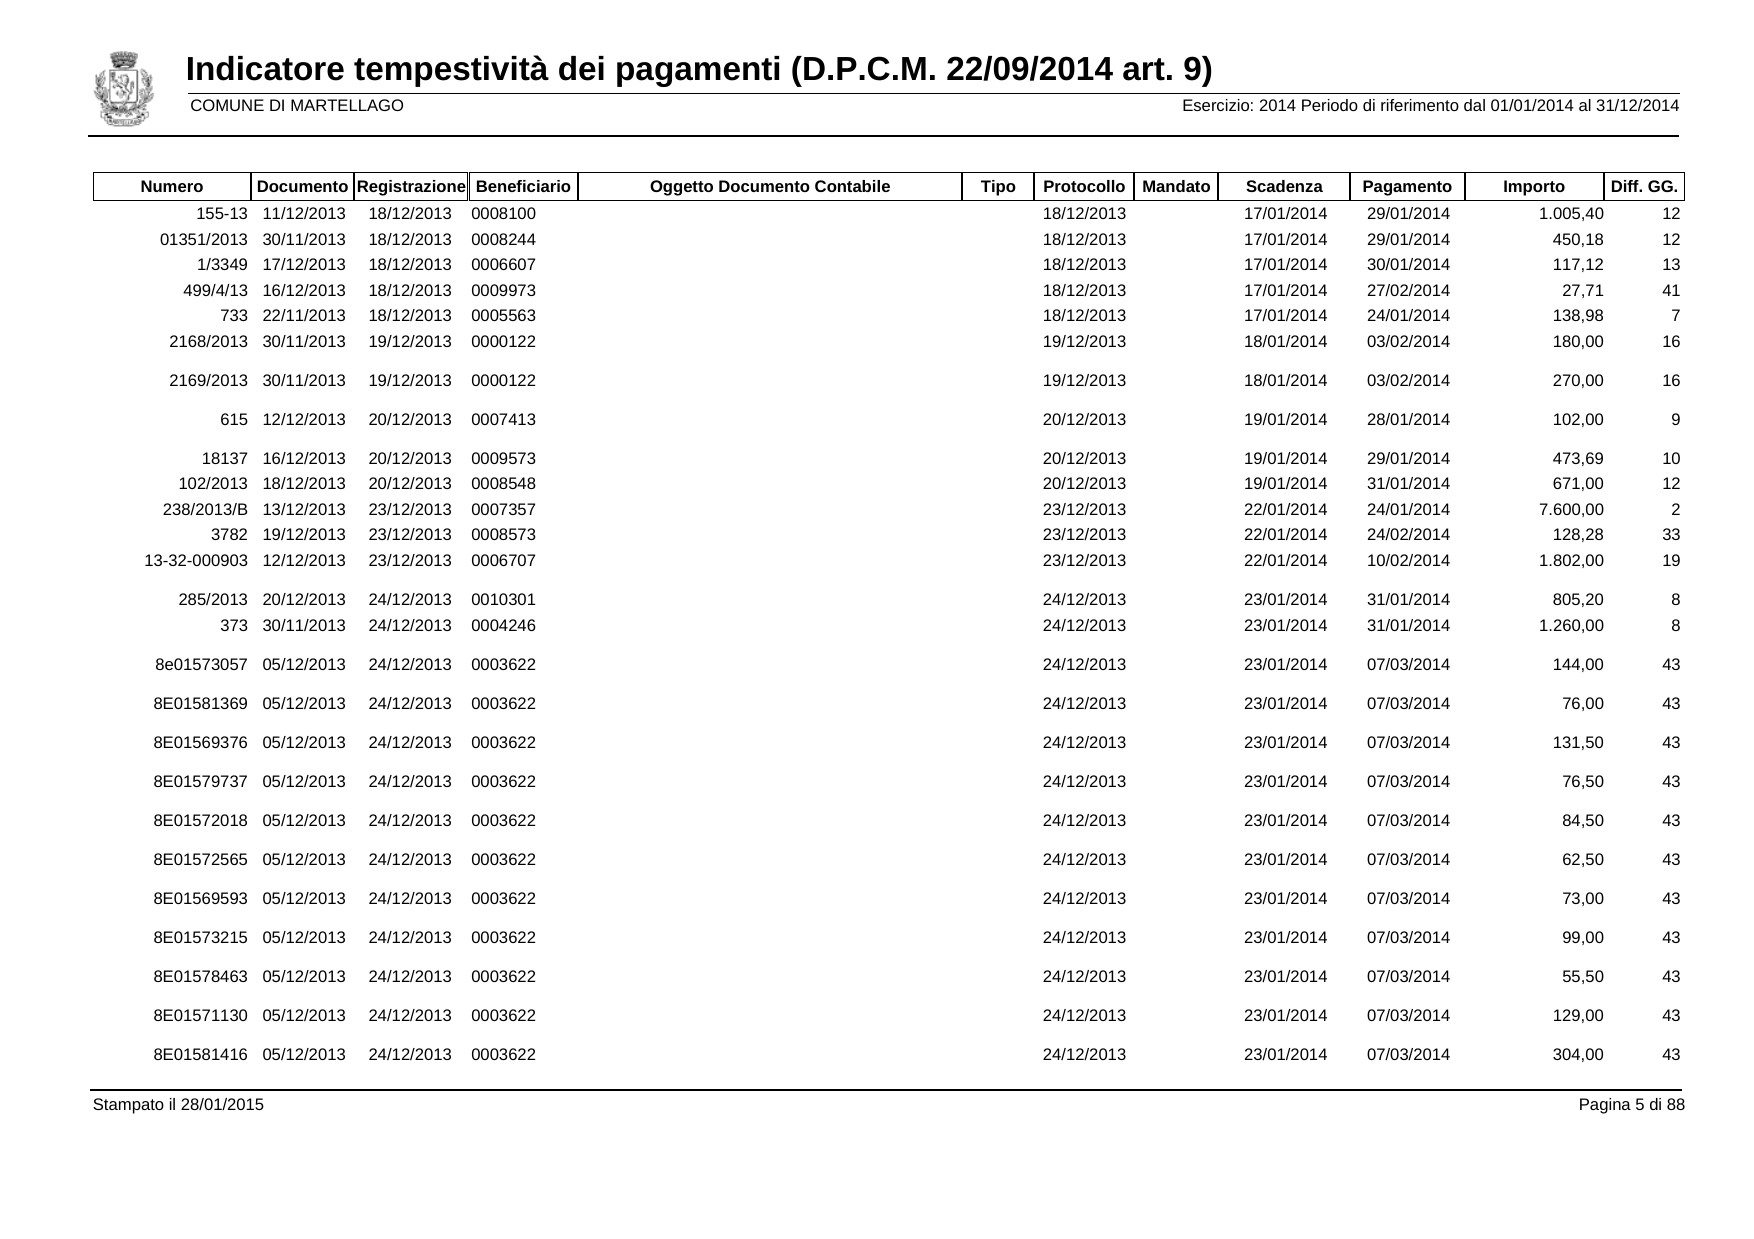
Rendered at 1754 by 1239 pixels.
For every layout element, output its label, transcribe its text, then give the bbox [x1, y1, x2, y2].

table_cell [582, 551, 964, 587]
table_cell [965, 694, 972, 716]
table_cell 18/01/2014 [1224, 331, 1347, 354]
table_cell 0009573 [471, 449, 576, 471]
table_cell 285/2013 [95, 590, 248, 612]
table_cell [582, 889, 964, 925]
table_cell [0, 138, 1753, 172]
table_cell [460, 551, 471, 573]
table_cell [354, 204, 360, 226]
table_cell [965, 449, 972, 471]
table_cell [972, 280, 1028, 303]
table_cell [1347, 967, 1352, 989]
table_cell 41 [1610, 280, 1680, 303]
table_cell [460, 525, 471, 548]
table_cell [1683, 51, 1753, 90]
table_cell 19/12/2013 [1034, 331, 1134, 354]
table_cell [1604, 204, 1610, 226]
table_cell 05/12/2013 [254, 811, 354, 833]
table_cell 05/12/2013 [254, 850, 354, 872]
table_cell [576, 811, 582, 833]
table_cell [1134, 306, 1197, 328]
table_cell [965, 432, 1753, 446]
table_cell [965, 654, 972, 677]
table_cell [460, 590, 471, 612]
table_cell 22/01/2014 [1224, 525, 1347, 548]
table_cell [1028, 967, 1034, 989]
table_cell 23/01/2014 [1224, 1045, 1347, 1067]
table_cell 16/12/2013 [254, 280, 354, 303]
table_cell [972, 525, 1028, 548]
table_cell [576, 889, 582, 911]
table_cell [1028, 371, 1034, 393]
table_cell [1347, 733, 1352, 755]
table_cell [1680, 967, 1753, 989]
table_cell [576, 371, 582, 393]
table_cell [460, 229, 471, 252]
table_cell 13-32-000903 [95, 551, 248, 573]
table_cell [1604, 694, 1610, 716]
table_cell [576, 204, 582, 226]
table_cell [1028, 229, 1034, 252]
table_cell [972, 449, 1028, 471]
table_cell [0, 950, 582, 964]
table_cell 0003622 [471, 1006, 576, 1028]
table_cell [1134, 1006, 1197, 1028]
table_cell 24/12/2013 [1034, 1045, 1134, 1067]
table_cell 24/12/2013 [360, 850, 460, 872]
table_cell [576, 1006, 582, 1028]
table_cell 24/01/2014 [1353, 306, 1465, 328]
table_cell [965, 850, 972, 872]
table_cell [1028, 811, 1034, 833]
table_cell [1198, 772, 1221, 794]
table_cell [582, 280, 964, 303]
table_cell [576, 525, 582, 548]
table_cell 76,50 [1467, 772, 1604, 794]
table_cell [965, 500, 972, 522]
table_cell 3782 [95, 525, 248, 548]
table_cell Oggetto Documento Contabile [579, 173, 961, 200]
table_cell [1134, 772, 1197, 794]
table_cell [972, 371, 1028, 393]
table_cell [582, 1006, 964, 1042]
table_cell [1198, 331, 1221, 354]
table_cell [248, 449, 254, 471]
table_cell [576, 654, 582, 677]
table_cell 07/03/2014 [1353, 654, 1465, 677]
table_cell 28/01/2014 [1353, 410, 1465, 432]
table_cell 18/12/2013 [360, 229, 460, 252]
table_cell [972, 331, 1028, 354]
table_cell 19/01/2014 [1224, 449, 1347, 471]
table_cell 24/12/2013 [360, 733, 460, 755]
table_cell 55,50 [1467, 967, 1604, 989]
table_cell [965, 280, 972, 303]
table_cell 180,00 [1467, 331, 1604, 354]
table_cell 131,50 [1467, 733, 1604, 755]
table_cell [354, 928, 360, 950]
table_cell 73,00 [1467, 889, 1604, 911]
table_cell [965, 638, 1753, 651]
table_cell [0, 733, 95, 755]
table_cell [582, 1045, 964, 1081]
table_cell 23/01/2014 [1224, 733, 1347, 755]
table_cell Scadenza [1219, 173, 1349, 200]
table_cell [460, 371, 471, 393]
table_cell 13/12/2013 [254, 500, 354, 522]
table_cell 23/12/2013 [1034, 525, 1134, 548]
table_cell 270,00 [1467, 371, 1604, 393]
table_cell Tipo [963, 173, 1033, 200]
table_cell [1134, 615, 1197, 638]
table_cell [965, 474, 972, 497]
table_cell [460, 928, 471, 950]
table_cell [972, 889, 1028, 911]
table_cell 17/01/2014 [1224, 255, 1347, 277]
table_cell [965, 354, 1753, 367]
table_cell 7 [1610, 306, 1680, 328]
table_cell [354, 1006, 360, 1028]
table_cell [582, 500, 964, 522]
table_cell [576, 772, 582, 794]
table_cell [248, 229, 254, 252]
table_cell 0003622 [471, 967, 576, 989]
table_cell [1680, 654, 1753, 677]
table_cell [354, 1045, 360, 1067]
table_cell [582, 474, 964, 497]
table_cell [1604, 733, 1610, 755]
table_cell 0006607 [471, 255, 576, 277]
table_cell 24/12/2013 [360, 772, 460, 794]
table_cell [0, 126, 93, 133]
table_cell [1347, 331, 1352, 354]
table_cell Pagina 5 di 88 [1386, 1095, 1685, 1123]
table_cell 19 [1610, 551, 1680, 573]
table_cell 0005563 [471, 306, 576, 328]
table_cell 0007413 [471, 410, 576, 432]
table_cell [354, 449, 360, 471]
table_cell [1198, 474, 1221, 497]
table_cell 499/4/13 [95, 280, 248, 303]
table_cell [972, 255, 1028, 277]
table_cell 155-13 [95, 204, 248, 226]
table_cell [1347, 654, 1352, 677]
table_cell [248, 474, 254, 497]
table_cell 102,00 [1467, 410, 1604, 432]
table_cell Numero [94, 173, 250, 200]
table_cell 11/12/2013 [254, 204, 354, 226]
table_cell [354, 280, 360, 303]
table_cell [0, 615, 95, 638]
table_cell [582, 811, 964, 847]
table_cell [460, 850, 471, 872]
table_cell [0, 1095, 93, 1123]
table_cell [0, 1045, 95, 1067]
table_cell [1028, 331, 1034, 354]
table_cell [1604, 525, 1610, 548]
table_cell [0, 96, 92, 126]
table_cell 0007357 [471, 500, 576, 522]
table_cell [1604, 928, 1610, 950]
table_cell [1198, 280, 1221, 303]
table_cell 9 [1610, 410, 1680, 432]
table_cell [460, 410, 471, 432]
table_cell [965, 989, 1753, 1003]
table_cell [248, 733, 254, 755]
table_cell [1680, 590, 1753, 612]
table_cell [1134, 850, 1197, 872]
table_cell [1198, 500, 1221, 522]
table_cell [1347, 928, 1352, 950]
table_cell 99,00 [1467, 928, 1604, 950]
table_cell 29/01/2014 [1353, 204, 1465, 226]
table_cell [1028, 928, 1034, 950]
table_cell [248, 204, 254, 226]
table_cell [354, 772, 360, 794]
table_cell [965, 1006, 972, 1028]
table_cell Stampato il 28/01/2015 [93, 1095, 363, 1123]
table_cell 8E01579737 [95, 772, 248, 794]
table_cell [93, 129, 183, 133]
table_cell [1134, 551, 1197, 573]
table_cell [0, 354, 582, 367]
table_cell [972, 551, 1028, 573]
table_cell 16/12/2013 [254, 449, 354, 471]
table_cell [1604, 654, 1610, 677]
table_cell [0, 1029, 582, 1042]
table_cell [915, 96, 931, 133]
table_cell [0, 255, 95, 277]
table_cell COMUNE DI MARTELLAGO [190, 96, 915, 133]
table_cell 8E01581369 [95, 694, 248, 716]
table_cell [354, 615, 360, 638]
table_cell [0, 967, 95, 989]
table_cell 23/01/2014 [1224, 694, 1347, 716]
table_cell 10/02/2014 [1353, 551, 1465, 573]
table_cell [1028, 590, 1034, 612]
table_cell 18137 [95, 449, 248, 471]
table_cell [1604, 1006, 1610, 1028]
table_cell [354, 525, 360, 548]
table_cell [965, 833, 1753, 847]
table_cell [972, 1006, 1028, 1028]
table_cell [1134, 371, 1197, 393]
table_cell [582, 772, 964, 808]
table_cell 17/01/2014 [1224, 280, 1347, 303]
table_cell 29/01/2014 [1353, 229, 1465, 252]
table_cell [354, 967, 360, 989]
table_cell [1198, 551, 1221, 573]
table_cell [1347, 280, 1352, 303]
table_cell 20/12/2013 [1034, 449, 1134, 471]
table_cell [1685, 1095, 1753, 1123]
table_cell 0008244 [471, 229, 576, 252]
table_cell [0, 794, 582, 808]
table_cell [1134, 928, 1197, 950]
table_cell 0008548 [471, 474, 576, 497]
table_cell [582, 654, 964, 690]
table_cell [582, 255, 964, 277]
table_cell [1198, 967, 1221, 989]
table_cell [0, 172, 93, 201]
table_cell [1028, 1006, 1034, 1028]
table_cell 43 [1610, 654, 1680, 677]
table_cell [1198, 525, 1221, 548]
table_cell [248, 928, 254, 950]
table_cell [1198, 371, 1221, 393]
table_cell 07/03/2014 [1353, 850, 1465, 872]
table_cell [972, 229, 1028, 252]
table_cell [576, 229, 582, 252]
table_cell [0, 331, 95, 354]
table_cell 43 [1610, 967, 1680, 989]
table_cell [1028, 204, 1034, 226]
table_cell [460, 733, 471, 755]
table_cell 0008100 [471, 204, 576, 226]
table_cell [965, 525, 972, 548]
table_cell [1028, 474, 1034, 497]
table_cell [1680, 371, 1753, 393]
table_cell [1604, 331, 1610, 354]
table_cell [1680, 449, 1753, 471]
table_cell Diff. GG. [1605, 173, 1684, 200]
table_cell [1134, 255, 1197, 277]
table_cell [576, 928, 582, 950]
table_cell [354, 811, 360, 833]
table_cell [1293, 1095, 1386, 1123]
table_cell 18/12/2013 [1034, 255, 1134, 277]
table_cell [0, 811, 95, 833]
table_cell [1134, 889, 1197, 911]
table_cell [1604, 474, 1610, 497]
table_cell [1680, 280, 1753, 303]
table_cell [460, 694, 471, 716]
table_cell 23/01/2014 [1224, 928, 1347, 950]
table_cell 1.005,40 [1467, 204, 1604, 226]
table_cell 16 [1610, 331, 1680, 354]
table_cell 07/03/2014 [1353, 694, 1465, 716]
table_cell 7.600,00 [1467, 500, 1604, 522]
table_cell 2168/2013 [95, 331, 248, 354]
table_cell 23/12/2013 [360, 525, 460, 548]
table_cell 19/01/2014 [1224, 410, 1347, 432]
table_cell 0000122 [471, 371, 576, 393]
table_cell [1680, 500, 1753, 522]
table_cell [576, 733, 582, 755]
table_cell 03/02/2014 [1353, 331, 1465, 354]
table_cell 24/12/2013 [1034, 1006, 1134, 1028]
table_cell [1198, 928, 1221, 950]
table_cell 24/01/2014 [1353, 500, 1465, 522]
table_cell [1604, 889, 1610, 911]
table_cell 117,12 [1467, 255, 1604, 277]
table_cell [354, 306, 360, 328]
table_cell [965, 551, 972, 573]
table_cell 19/12/2013 [360, 331, 460, 354]
table_cell [972, 654, 1028, 677]
table_cell [1680, 410, 1753, 432]
table_cell [460, 772, 471, 794]
table_cell [582, 525, 964, 548]
table_cell 12 [1610, 204, 1680, 226]
table_cell [460, 306, 471, 328]
table_cell [0, 928, 95, 950]
table_cell [1347, 525, 1352, 548]
table_cell 8e01573057 [95, 654, 248, 677]
table_cell [248, 590, 254, 612]
table_cell [1347, 889, 1352, 911]
table_cell [1680, 474, 1753, 497]
table_cell [582, 694, 964, 729]
table_cell [1347, 204, 1352, 226]
table_cell [582, 928, 964, 964]
table_cell 12/12/2013 [254, 410, 354, 432]
table_cell [1347, 500, 1352, 522]
table_cell 07/03/2014 [1353, 1045, 1465, 1067]
table_cell 8E01571130 [95, 1006, 248, 1028]
table_cell 24/12/2013 [1034, 850, 1134, 872]
table_header Indicatore tempestività dei pagamenti (D.P.C.M. 22/09/2014 art. 9) [186, 50, 1683, 90]
table_cell [1198, 1045, 1221, 1067]
table_cell Pagamento [1351, 173, 1464, 200]
table_cell [582, 967, 964, 1003]
table_cell [1028, 255, 1034, 277]
table_cell 31/01/2014 [1353, 590, 1465, 612]
table_cell 43 [1610, 1045, 1680, 1067]
table_cell [159, 51, 183, 129]
table_cell [248, 1006, 254, 1028]
table_cell [582, 331, 964, 367]
table_cell 805,20 [1467, 590, 1604, 612]
table_cell 19/12/2013 [1034, 371, 1134, 393]
table_cell 1/3349 [95, 255, 248, 277]
table_cell [1604, 255, 1610, 277]
table_cell [1680, 306, 1753, 328]
table_cell [1680, 733, 1753, 755]
table_cell [972, 615, 1028, 638]
table_cell [1347, 590, 1352, 612]
table_cell [1028, 280, 1034, 303]
table_cell 43 [1610, 928, 1680, 950]
table_cell [972, 306, 1028, 328]
table_cell 05/12/2013 [254, 889, 354, 911]
table_cell 33 [1610, 525, 1680, 548]
table_cell 23/12/2013 [360, 500, 460, 522]
table_cell 31/01/2014 [1353, 615, 1465, 638]
picture [92, 50, 159, 129]
table_cell [582, 371, 964, 407]
table_cell 0003622 [471, 654, 576, 677]
table_cell [965, 204, 972, 226]
table_cell 13 [1610, 255, 1680, 277]
table_cell [1198, 811, 1221, 833]
table_cell [576, 410, 582, 432]
table_cell [972, 500, 1028, 522]
table_cell [972, 410, 1028, 432]
table_cell [582, 229, 964, 252]
table_cell 0003622 [471, 733, 576, 755]
table_cell 24/12/2013 [360, 694, 460, 716]
table_cell [576, 500, 582, 522]
table_cell [1685, 172, 1753, 201]
table_cell 128,28 [1467, 525, 1604, 548]
table_cell 0004246 [471, 615, 576, 638]
table_cell [1198, 410, 1221, 432]
table_cell [1028, 525, 1034, 548]
table_cell 23/01/2014 [1224, 967, 1347, 989]
table_cell [354, 371, 360, 393]
table_cell [1680, 615, 1753, 638]
table_cell [972, 590, 1028, 612]
table_cell [1134, 590, 1197, 612]
table_cell 23/01/2014 [1224, 615, 1347, 638]
table_cell [0, 1006, 95, 1028]
table_cell [354, 654, 360, 677]
table_cell [1134, 694, 1197, 716]
table_cell [972, 928, 1028, 950]
table_cell 144,00 [1467, 654, 1604, 677]
table_cell 373 [95, 615, 248, 638]
table_cell [1680, 229, 1753, 252]
table_cell 07/03/2014 [1353, 772, 1465, 794]
table_cell 16 [1610, 371, 1680, 393]
table_cell [965, 1029, 1753, 1042]
table_cell [0, 590, 95, 612]
table_cell 1.802,00 [1467, 551, 1604, 573]
table_cell 24/12/2013 [1034, 654, 1134, 677]
table_cell 0003622 [471, 694, 576, 716]
table_cell [1604, 280, 1610, 303]
table_cell [965, 872, 1753, 886]
table_cell [1347, 229, 1352, 252]
table_cell 10 [1610, 449, 1680, 471]
table_cell [1198, 654, 1221, 677]
table_cell 304,00 [1467, 1045, 1604, 1067]
table_cell 8 [1610, 615, 1680, 638]
table_cell [460, 811, 471, 833]
table_cell [1028, 306, 1034, 328]
table_cell [972, 694, 1028, 716]
table_cell [460, 1006, 471, 1028]
table_cell [460, 500, 471, 522]
table_cell [248, 371, 254, 393]
table_cell 20/12/2013 [1034, 410, 1134, 432]
table_cell Esercizio: 2014 Periodo di riferimento dal 01/01/2014 al 31/12/2014 [931, 96, 1680, 133]
table_cell [1604, 371, 1610, 393]
table_cell 84,50 [1467, 811, 1604, 833]
table_cell 18/12/2013 [1034, 306, 1134, 328]
table_cell [1198, 449, 1221, 471]
table_cell [1680, 928, 1753, 950]
table_cell Protocollo [1035, 173, 1133, 200]
table_cell [576, 590, 582, 612]
table_cell [460, 1045, 471, 1067]
table_cell [965, 306, 972, 328]
table_cell 30/11/2013 [254, 615, 354, 638]
table_cell [1347, 410, 1352, 432]
table_cell 23/12/2013 [1034, 551, 1134, 573]
table_cell 0003622 [471, 811, 576, 833]
table_cell [972, 204, 1028, 226]
table_cell [460, 331, 471, 354]
table_cell Mandato [1135, 173, 1217, 200]
table_cell [1604, 811, 1610, 833]
table_cell 138,98 [1467, 306, 1604, 328]
table_cell 19/12/2013 [254, 525, 354, 548]
table_cell [1134, 229, 1197, 252]
table_cell 43 [1610, 850, 1680, 872]
table_cell [972, 733, 1028, 755]
table_cell 8E01581416 [95, 1045, 248, 1067]
table_cell [1198, 229, 1221, 252]
table_cell [972, 1045, 1028, 1067]
table_cell 22/01/2014 [1224, 551, 1347, 573]
table_cell Importo [1466, 173, 1603, 200]
table_cell 43 [1610, 772, 1680, 794]
table_cell [1604, 449, 1610, 471]
table_cell [582, 449, 964, 471]
table_cell [1604, 551, 1610, 573]
table_cell [1134, 1045, 1197, 1067]
table_cell [582, 306, 964, 328]
table_cell [248, 772, 254, 794]
table_cell 20/12/2013 [360, 474, 460, 497]
table_cell [0, 716, 582, 729]
table_cell [965, 229, 972, 252]
table_cell [1028, 654, 1034, 677]
table_cell [0, 51, 92, 90]
table_cell [0, 694, 95, 716]
table_cell [582, 615, 964, 651]
table_cell [460, 654, 471, 677]
table_cell [0, 755, 582, 768]
table_cell 24/12/2013 [1034, 694, 1134, 716]
table_cell 19/12/2013 [360, 371, 460, 393]
table_cell 22/11/2013 [254, 306, 354, 328]
table_cell [0, 393, 582, 407]
table_cell [354, 850, 360, 872]
table_cell [0, 872, 582, 886]
table_cell [965, 889, 972, 911]
table_cell [0, 551, 95, 573]
table_cell [1680, 1006, 1753, 1028]
table_cell 24/12/2013 [360, 811, 460, 833]
table_cell 43 [1610, 1006, 1680, 1028]
table_cell [1347, 1045, 1352, 1067]
table_cell [1134, 449, 1197, 471]
table_cell 0003622 [471, 889, 576, 911]
table_cell [972, 967, 1028, 989]
table_cell [576, 255, 582, 277]
table_cell 0003622 [471, 928, 576, 950]
table_cell 07/03/2014 [1353, 889, 1465, 911]
table_cell [576, 551, 582, 573]
table_cell [1028, 889, 1034, 911]
table_cell 8E01572565 [95, 850, 248, 872]
table_cell [1604, 967, 1610, 989]
table_cell [1134, 967, 1197, 989]
table_cell [1604, 590, 1610, 612]
table_cell 22/01/2014 [1224, 500, 1347, 522]
table_cell 17/01/2014 [1224, 306, 1347, 328]
table_cell [1680, 255, 1753, 277]
table_cell 05/12/2013 [254, 928, 354, 950]
table_cell 0006707 [471, 551, 576, 573]
table_cell [248, 654, 254, 677]
table_cell 30/11/2013 [254, 371, 354, 393]
table_cell 01351/2013 [95, 229, 248, 252]
table_cell [965, 331, 972, 354]
table_cell [1347, 694, 1352, 716]
table_cell [965, 573, 1753, 587]
table_cell 07/03/2014 [1353, 928, 1465, 950]
table_cell 29/01/2014 [1353, 449, 1465, 471]
table_cell 76,00 [1467, 694, 1604, 716]
table_cell [1604, 306, 1610, 328]
table_cell 43 [1610, 811, 1680, 833]
table_cell 24/12/2013 [360, 654, 460, 677]
table_cell [354, 694, 360, 716]
table_cell [1198, 1006, 1221, 1028]
table_cell [1680, 331, 1753, 354]
table_cell 27,71 [1467, 280, 1604, 303]
table_cell 2 [1610, 500, 1680, 522]
table_cell [0, 1068, 582, 1081]
table_cell [1680, 850, 1753, 872]
table_cell [1134, 733, 1197, 755]
table_cell [1347, 255, 1352, 277]
table_cell 24/12/2013 [1034, 615, 1134, 638]
table_cell 24/12/2013 [1034, 967, 1134, 989]
table_cell [354, 551, 360, 573]
table_cell 07/03/2014 [1353, 733, 1465, 755]
table_cell [1680, 772, 1753, 794]
table_cell 03/02/2014 [1353, 371, 1465, 393]
table_cell [576, 306, 582, 328]
table_cell [1604, 1045, 1610, 1067]
table_cell 2169/2013 [95, 371, 248, 393]
table_cell 18/12/2013 [360, 280, 460, 303]
table_cell [460, 967, 471, 989]
table_cell 8 [1610, 590, 1680, 612]
table_cell [354, 331, 360, 354]
table_cell [0, 474, 95, 497]
table_cell [186, 96, 190, 133]
table_cell [1028, 615, 1034, 638]
table_cell Beneficiario [470, 173, 577, 200]
table_cell 18/12/2013 [1034, 204, 1134, 226]
table_cell [460, 204, 471, 226]
table_cell 0003622 [471, 1045, 576, 1067]
table_cell 24/12/2013 [1034, 590, 1134, 612]
table_cell 18/12/2013 [360, 204, 460, 226]
table_cell [965, 733, 972, 755]
table_cell 23/01/2014 [1224, 590, 1347, 612]
table_cell 129,00 [1467, 1006, 1604, 1028]
table_cell [576, 474, 582, 497]
table_cell [1347, 615, 1352, 638]
table_cell [248, 1045, 254, 1067]
table_cell [1134, 811, 1197, 833]
table_cell [0, 850, 95, 872]
table_cell 23/01/2014 [1224, 850, 1347, 872]
table_cell [0, 204, 95, 226]
table_cell [1134, 654, 1197, 677]
table_cell [0, 911, 582, 925]
table_cell [460, 449, 471, 471]
table_cell [248, 255, 254, 277]
table_cell [248, 811, 254, 833]
table_cell 43 [1610, 694, 1680, 716]
table_cell [0, 306, 95, 328]
table_cell [582, 590, 964, 612]
table_cell [965, 410, 972, 432]
table_cell 30/11/2013 [254, 229, 354, 252]
table_cell [363, 1095, 425, 1123]
table_cell [582, 850, 964, 886]
table_cell [965, 255, 972, 277]
table_cell [576, 1045, 582, 1067]
table_cell [1028, 694, 1034, 716]
table_cell [576, 331, 582, 354]
table_cell [1604, 772, 1610, 794]
table_cell 12 [1610, 229, 1680, 252]
table_cell 8E01578463 [95, 967, 248, 989]
table_cell 05/12/2013 [254, 654, 354, 677]
table_cell [0, 371, 95, 393]
table_cell [965, 967, 972, 989]
table_cell [1347, 306, 1352, 328]
table_cell [354, 410, 360, 432]
table_cell 23/01/2014 [1224, 654, 1347, 677]
table_cell 8E01573215 [95, 928, 248, 950]
table_cell [1347, 551, 1352, 573]
table_cell [1347, 850, 1352, 872]
table_cell 31/01/2014 [1353, 474, 1465, 497]
table_cell [582, 410, 964, 446]
table_cell 12 [1610, 474, 1680, 497]
table_cell [576, 449, 582, 471]
table_cell [1198, 850, 1221, 872]
table_cell 23/12/2013 [360, 551, 460, 573]
table_cell 23/01/2014 [1224, 1006, 1347, 1028]
table_cell [1680, 1045, 1753, 1067]
table_cell 07/03/2014 [1353, 811, 1465, 833]
table_cell 0010301 [471, 590, 576, 612]
table_cell 18/01/2014 [1224, 371, 1347, 393]
table_cell 20/12/2013 [254, 590, 354, 612]
table_cell [248, 331, 254, 354]
table_cell 1.260,00 [1467, 615, 1604, 638]
table_header [0, 0, 1753, 49]
table_cell 20/12/2013 [360, 449, 460, 471]
table_cell 20/12/2013 [1034, 474, 1134, 497]
table_cell [1347, 811, 1352, 833]
table_cell [1198, 255, 1221, 277]
table_cell [0, 654, 95, 677]
table_cell [0, 573, 582, 587]
table_cell [248, 306, 254, 328]
table_cell [425, 1095, 1292, 1123]
table_cell 0000122 [471, 331, 576, 354]
table_cell 24/12/2013 [360, 1006, 460, 1028]
table_cell [248, 694, 254, 716]
table_cell [1198, 306, 1221, 328]
table_cell [1347, 449, 1352, 471]
table_cell 450,18 [1467, 229, 1604, 252]
table_cell [248, 500, 254, 522]
table_cell 18/12/2013 [360, 306, 460, 328]
table_cell 17/12/2013 [254, 255, 354, 277]
table_cell [354, 889, 360, 911]
table_cell [1134, 474, 1197, 497]
table_cell [965, 950, 1753, 964]
table_cell [1604, 410, 1610, 432]
table_cell Documento [252, 173, 353, 200]
table_cell [1028, 551, 1034, 573]
table_cell 05/12/2013 [254, 1006, 354, 1028]
table_cell [582, 204, 964, 226]
table_cell [1683, 96, 1753, 126]
table_cell 05/12/2013 [254, 967, 354, 989]
table_cell [354, 474, 360, 497]
table_cell [1134, 525, 1197, 548]
table_cell 23/12/2013 [1034, 500, 1134, 522]
table_cell 19/01/2014 [1224, 474, 1347, 497]
table_cell 43 [1610, 733, 1680, 755]
table_cell [1134, 331, 1197, 354]
table_cell [1028, 500, 1034, 522]
table_cell [1680, 551, 1753, 573]
table_cell 62,50 [1467, 850, 1604, 872]
table_cell [965, 911, 1753, 925]
table_cell 24/12/2013 [1034, 928, 1134, 950]
table_cell [248, 551, 254, 573]
table_cell 12/12/2013 [254, 551, 354, 573]
table_cell [1347, 474, 1352, 497]
table_cell [0, 833, 582, 847]
table_cell [0, 525, 95, 548]
table_cell [1347, 371, 1352, 393]
table_cell [1028, 772, 1034, 794]
table_cell 23/01/2014 [1224, 889, 1347, 911]
table_cell 24/12/2013 [360, 967, 460, 989]
table_cell [1134, 204, 1197, 226]
table_cell [0, 280, 95, 303]
table_cell [354, 500, 360, 522]
table_cell [248, 889, 254, 911]
table_cell [965, 794, 1753, 808]
table_cell 24/12/2013 [360, 615, 460, 638]
table_cell [0, 677, 582, 690]
table_cell 24/12/2013 [1034, 811, 1134, 833]
table_cell [576, 280, 582, 303]
table_cell [1683, 126, 1753, 133]
table_cell [1134, 500, 1197, 522]
table_cell [972, 811, 1028, 833]
table_cell 238/2013/B [95, 500, 248, 522]
table_cell 24/12/2013 [1034, 889, 1134, 911]
table_cell [1198, 889, 1221, 911]
table_cell [248, 280, 254, 303]
table_cell [0, 989, 582, 1003]
table_cell [965, 811, 972, 833]
table_cell 24/12/2013 [360, 590, 460, 612]
table_cell [965, 393, 1753, 407]
table_cell 43 [1610, 889, 1680, 911]
table_cell 24/12/2013 [1034, 772, 1134, 794]
table_cell [965, 677, 1753, 690]
table_cell 05/12/2013 [254, 694, 354, 716]
table_cell [0, 1081, 1753, 1090]
table_cell [1680, 525, 1753, 548]
table_cell [354, 590, 360, 612]
table_cell [1604, 500, 1610, 522]
table_cell [0, 229, 95, 252]
table_cell [965, 1068, 1753, 1081]
table_cell 24/12/2013 [360, 928, 460, 950]
table_cell [1198, 694, 1221, 716]
table_cell [1604, 229, 1610, 252]
table_cell 18/12/2013 [254, 474, 354, 497]
table_cell 07/03/2014 [1353, 967, 1465, 989]
table_cell [1198, 733, 1221, 755]
table_cell [965, 1045, 972, 1067]
table_cell [460, 615, 471, 638]
table_cell 05/12/2013 [254, 1045, 354, 1067]
table_cell [0, 638, 582, 651]
table_cell [576, 850, 582, 872]
table_cell [1028, 733, 1034, 755]
table_cell [0, 889, 95, 911]
table_cell 30/11/2013 [254, 331, 354, 354]
table_cell 27/02/2014 [1353, 280, 1465, 303]
table_cell 8E01569593 [95, 889, 248, 911]
table_cell [1028, 449, 1034, 471]
table_cell [972, 850, 1028, 872]
table_cell 0003622 [471, 772, 576, 794]
table_cell 473,69 [1467, 449, 1604, 471]
table_cell [965, 371, 972, 393]
table_cell 05/12/2013 [254, 733, 354, 755]
table_cell [972, 474, 1028, 497]
table_cell [965, 755, 1753, 768]
table_cell [248, 615, 254, 638]
table_cell 102/2013 [95, 474, 248, 497]
table_cell [1680, 889, 1753, 911]
table_cell [1680, 811, 1753, 833]
table_cell 05/12/2013 [254, 772, 354, 794]
table_cell [1604, 615, 1610, 638]
table_cell [354, 733, 360, 755]
table_cell [1604, 850, 1610, 872]
table_cell [1028, 850, 1034, 872]
table_cell [1347, 772, 1352, 794]
table_cell 18/12/2013 [360, 255, 460, 277]
table_cell [1198, 615, 1221, 638]
table_cell [248, 525, 254, 548]
table_cell 17/01/2014 [1224, 229, 1347, 252]
table_cell [1134, 280, 1197, 303]
table_cell [248, 967, 254, 989]
table_cell [1198, 590, 1221, 612]
table_cell [1198, 204, 1221, 226]
table_cell [354, 229, 360, 252]
table_cell [1347, 1006, 1352, 1028]
table_cell 18/12/2013 [1034, 280, 1134, 303]
table_cell [576, 694, 582, 716]
table_cell [460, 280, 471, 303]
table_cell 30/01/2014 [1353, 255, 1465, 277]
table_cell [965, 928, 972, 950]
table_cell [1028, 410, 1034, 432]
table_cell 23/01/2014 [1224, 811, 1347, 833]
table_cell [576, 615, 582, 638]
table_cell [248, 850, 254, 872]
table_cell [0, 772, 95, 794]
table_cell 8E01572018 [95, 811, 248, 833]
table_cell [460, 889, 471, 911]
table_cell [0, 432, 582, 446]
table_cell 0009973 [471, 280, 576, 303]
table_cell [0, 500, 95, 522]
table_cell 24/02/2014 [1353, 525, 1465, 548]
table_cell 18/12/2013 [1034, 229, 1134, 252]
table_cell 615 [95, 410, 248, 432]
table_cell [965, 772, 972, 794]
table_cell 0008573 [471, 525, 576, 548]
table_cell [1134, 410, 1197, 432]
table_cell 20/12/2013 [360, 410, 460, 432]
table_cell 23/01/2014 [1224, 772, 1347, 794]
table_cell 17/01/2014 [1224, 204, 1347, 226]
table_cell [965, 590, 972, 612]
table_cell [1028, 1045, 1034, 1067]
table_cell [354, 255, 360, 277]
table_cell 671,00 [1467, 474, 1604, 497]
table_cell [582, 733, 964, 768]
table_cell 733 [95, 306, 248, 328]
table_cell Registrazione [355, 173, 467, 200]
table_cell [460, 474, 471, 497]
table_cell [0, 410, 95, 432]
table_cell 24/12/2013 [1034, 733, 1134, 755]
table_cell [248, 410, 254, 432]
table_cell [1680, 204, 1753, 226]
table_cell [0, 449, 95, 471]
table_cell [1680, 694, 1753, 716]
table_cell 24/12/2013 [360, 889, 460, 911]
table_cell [965, 716, 1753, 729]
table_cell [972, 772, 1028, 794]
table_cell 07/03/2014 [1353, 1006, 1465, 1028]
table_cell [460, 255, 471, 277]
table_cell 0003622 [471, 850, 576, 872]
table_cell 24/12/2013 [360, 1045, 460, 1067]
table_cell [965, 615, 972, 638]
table_cell [576, 967, 582, 989]
table_cell 8E01569376 [95, 733, 248, 755]
